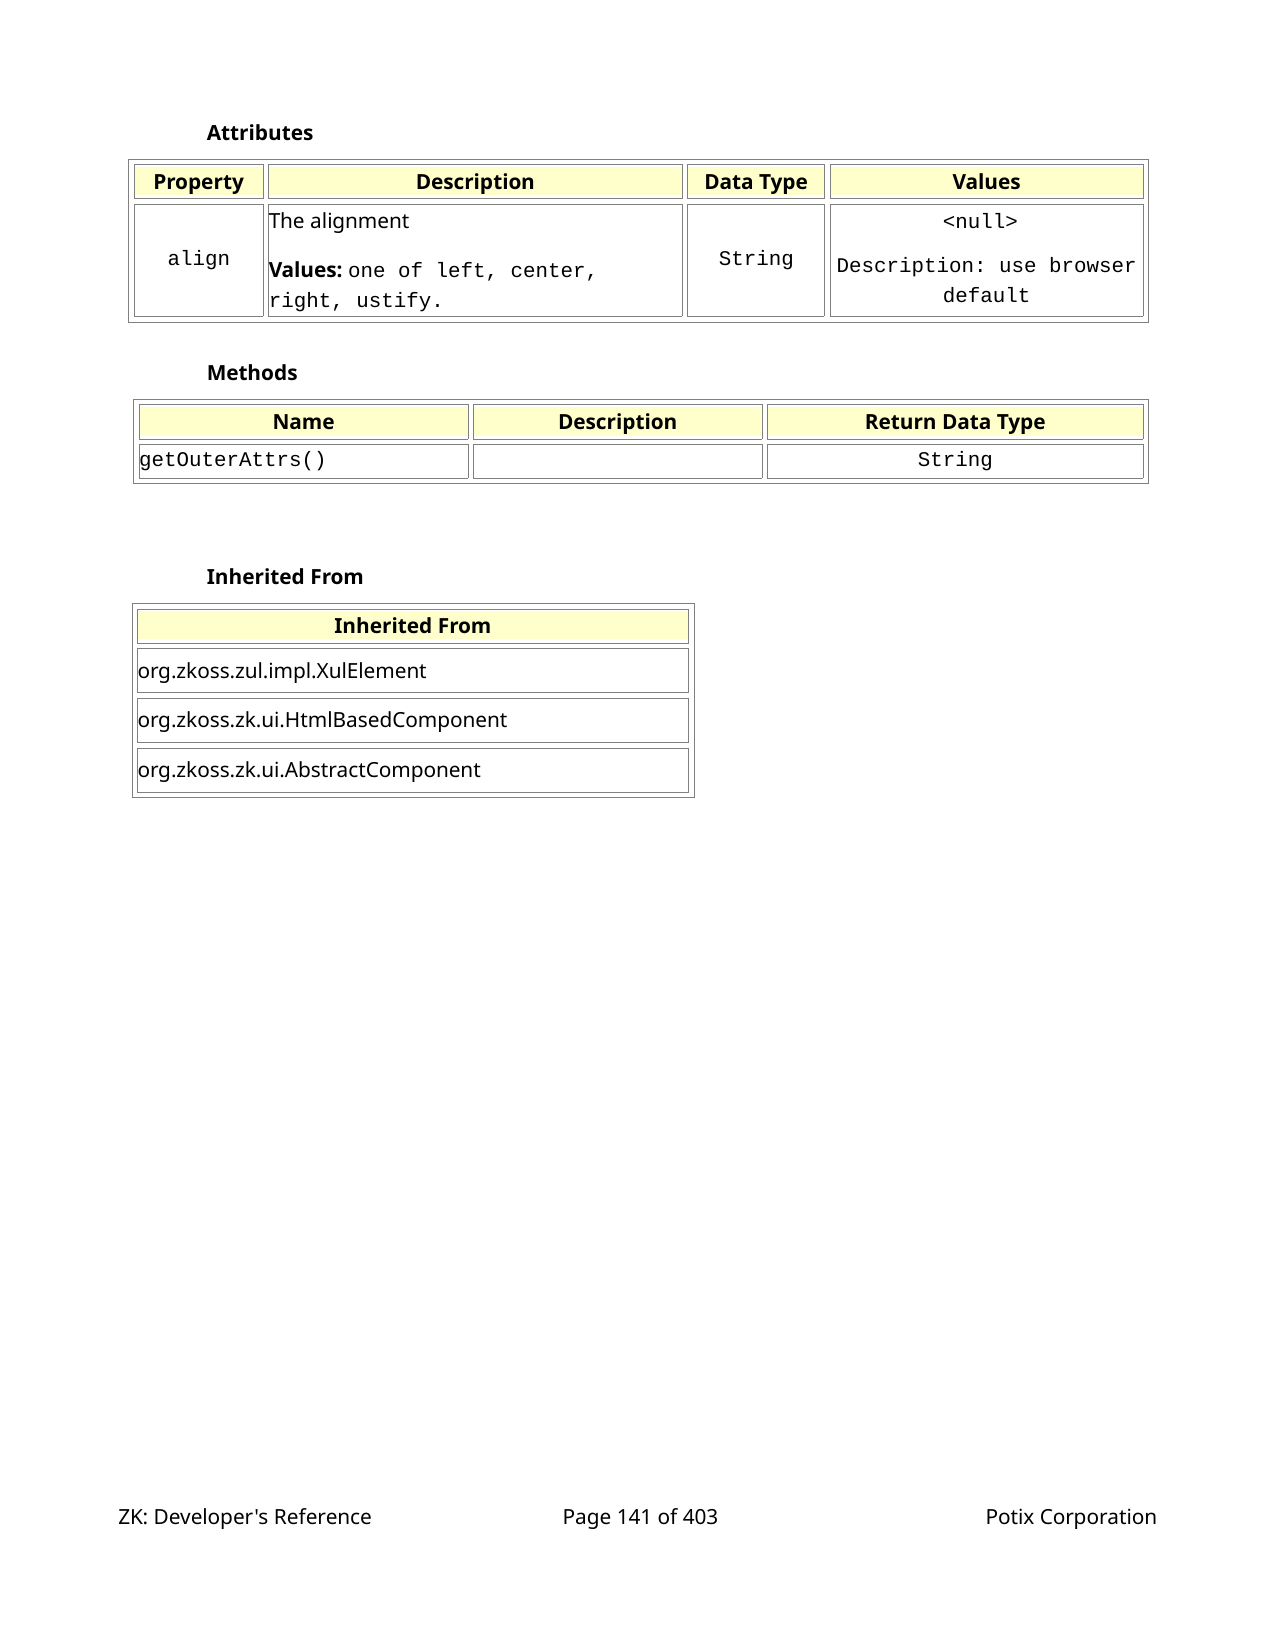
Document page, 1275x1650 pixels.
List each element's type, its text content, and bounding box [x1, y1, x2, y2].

subtitle Methods [207, 358, 1157, 387]
table_cell String [685, 198, 827, 316]
table_cell [471, 439, 764, 478]
subtitle Inherited From [207, 562, 1157, 591]
table_header Property [131, 160, 266, 198]
table_cell org.zkoss.zk.ui.HtmlBasedComponent [134, 692, 691, 742]
table_cell String [764, 439, 1146, 478]
table_header Values [827, 160, 1146, 198]
table_header Return Data Type [764, 400, 1146, 438]
table_header Name [136, 400, 471, 438]
subtitle Attributes [207, 118, 1157, 146]
table_header Description [266, 160, 685, 198]
table_cell align [131, 198, 266, 316]
table_header Data Type [685, 160, 827, 198]
table_header Inherited From [134, 604, 691, 642]
table_cell <null> Description: use browser default [827, 198, 1146, 316]
table_cell getOuterAttrs() [136, 439, 471, 478]
table_cell [474, 445, 762, 478]
table_cell org.zkoss.zk.ui.AbstractComponent [134, 742, 691, 792]
table_cell The alignment Values: one of left, center, right, ustify. [266, 198, 685, 316]
table_header Description [471, 400, 764, 438]
table_cell org.zkoss.zul.impl.XulElement [134, 643, 691, 692]
